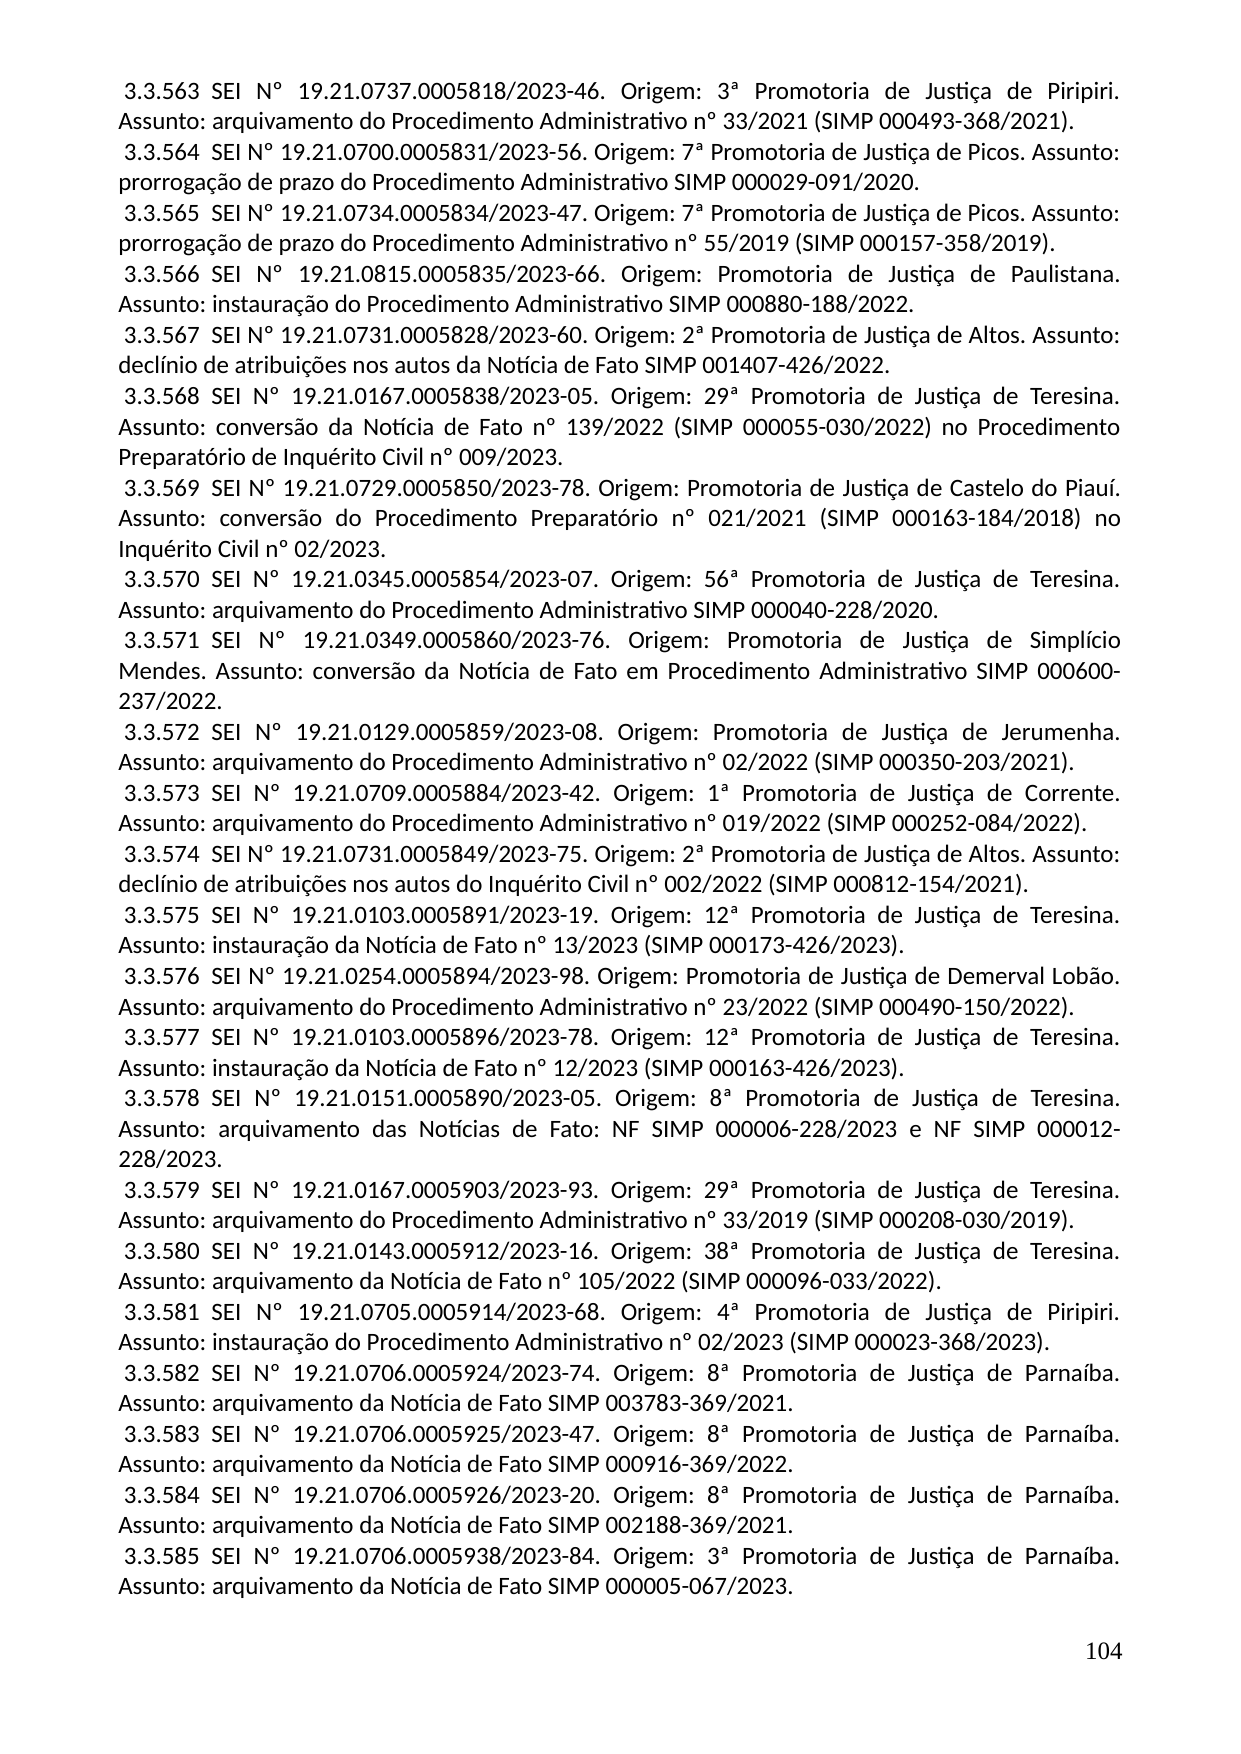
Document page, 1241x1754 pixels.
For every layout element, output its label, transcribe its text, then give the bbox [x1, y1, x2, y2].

list SEI Nº 19.21.0729.0005850/2023-78. Origem: Promotoria de Justiça de Castelo do Piauí. Assunto: conversão do Procedimento Preparatório nº 021/2021 (SIMP 000163-184/2018) no Inquérito Civil nº 02/2023. [118, 472, 1122, 563]
list SEI Nº 19.21.0345.0005854/2023-07. Origem: 56ª Promotoria de Justiça de Teresina. Assunto: arquivamento do Procedimento Administrativo SIMP 000040-228/2020. [118, 563, 1122, 624]
list SEI Nº 19.21.0349.0005860/2023-76. Origem: Promotoria de Justiça de Simplício Mendes. Assunto: conversão da Notícia de Fato em Procedimento Administrativo SIMP 000600-237/2022. [118, 624, 1122, 716]
list SEI Nº 19.21.0737.0005818/2023-46. Origem: 3ª Promotoria de Justiça de Piripiri. Assunto: arquivamento do Procedimento Administrativo nº 33/2021 (SIMP 000493-368/2021). [118, 75, 1122, 136]
list SEI Nº 19.21.0706.0005925/2023-47. Origem: 8ª Promotoria de Justiça de Parnaíba. Assunto: arquivamento da Notícia de Fato SIMP 000916-369/2022. [118, 1418, 1122, 1479]
list SEI Nº 19.21.0731.0005849/2023-75. Origem: 2ª Promotoria de Justiça de Altos. Assunto: declínio de atribuições nos autos do Inquérito Civil nº 002/2022 (SIMP 000812-154/2021). [118, 838, 1122, 899]
list SEI Nº 19.21.0167.0005903/2023-93. Origem: 29ª Promotoria de Justiça de Teresina. Assunto: arquivamento do Procedimento Administrativo nº 33/2019 (SIMP 000208-030/2019). [118, 1174, 1122, 1235]
list SEI Nº 19.21.0706.0005924/2023-74. Origem: 8ª Promotoria de Justiça de Parnaíba. Assunto: arquivamento da Notícia de Fato SIMP 003783-369/2021. [118, 1357, 1122, 1418]
list SEI Nº 19.21.0700.0005831/2023-56. Origem: 7ª Promotoria de Justiça de Picos. Assunto: prorrogação de prazo do Procedimento Administrativo SIMP 000029-091/2020. [118, 136, 1122, 197]
list SEI Nº 19.21.0705.0005914/2023-68. Origem: 4ª Promotoria de Justiça de Piripiri. Assunto: instauração do Procedimento Administrativo nº 02/2023 (SIMP 000023-368/2023). [118, 1296, 1122, 1357]
list SEI Nº 19.21.0731.0005828/2023-60. Origem: 2ª Promotoria de Justiça de Altos. Assunto: declínio de atribuições nos autos da Notícia de Fato SIMP 001407-426/2022. [118, 319, 1122, 380]
list SEI Nº 19.21.0815.0005835/2023-66. Origem: Promotoria de Justiça de Paulistana. Assunto: instauração do Procedimento Administrativo SIMP 000880-188/2022. [118, 258, 1122, 319]
list SEI Nº 19.21.0709.0005884/2023-42. Origem: 1ª Promotoria de Justiça de Corrente. Assunto: arquivamento do Procedimento Administrativo nº 019/2022 (SIMP 000252-084/2022). [118, 777, 1122, 838]
list SEI Nº 19.21.0734.0005834/2023-47. Origem: 7ª Promotoria de Justiça de Picos. Assunto: prorrogação de prazo do Procedimento Administrativo nº 55/2019 (SIMP 000157-358/2019). [118, 197, 1122, 258]
list SEI Nº 19.21.0151.0005890/2023-05. Origem: 8ª Promotoria de Justiça de Teresina. Assunto: arquivamento das Notícias de Fato: NF SIMP 000006-228/2023 e NF SIMP 000012-228/2023. [118, 1082, 1122, 1174]
list SEI Nº 19.21.0129.0005859/2023-08. Origem: Promotoria de Justiça de Jerumenha. Assunto: arquivamento do Procedimento Administrativo nº 02/2022 (SIMP 000350-203/2021). [118, 716, 1122, 777]
list SEI Nº 19.21.0103.0005891/2023-19. Origem: 12ª Promotoria de Justiça de Teresina. Assunto: instauração da Notícia de Fato nº 13/2023 (SIMP 000173-426/2023). [118, 899, 1122, 960]
list SEI Nº 19.21.0167.0005838/2023-05. Origem: 29ª Promotoria de Justiça de Teresina. Assunto: conversão da Notícia de Fato nº 139/2022 (SIMP 000055-030/2022) no Procedimento Preparatório de Inquérito Civil nº 009/2023. [118, 380, 1122, 472]
list SEI Nº 19.21.0103.0005896/2023-78. Origem: 12ª Promotoria de Justiça de Teresina. Assunto: instauração da Notícia de Fato nº 12/2023 (SIMP 000163-426/2023). [118, 1021, 1122, 1082]
list SEI Nº 19.21.0706.0005938/2023-84. Origem: 3ª Promotoria de Justiça de Parnaíba. Assunto: arquivamento da Notícia de Fato SIMP 000005-067/2023. [118, 1540, 1122, 1601]
list SEI Nº 19.21.0254.0005894/2023-98. Origem: Promotoria de Justiça de Demerval Lobão. Assunto: arquivamento do Procedimento Administrativo nº 23/2022 (SIMP 000490-150/2022). [118, 960, 1122, 1021]
list SEI Nº 19.21.0706.0005926/2023-20. Origem: 8ª Promotoria de Justiça de Parnaíba. Assunto: arquivamento da Notícia de Fato SIMP 002188-369/2021. [118, 1479, 1122, 1540]
list SEI Nº 19.21.0143.0005912/2023-16. Origem: 38ª Promotoria de Justiça de Teresina. Assunto: arquivamento da Notícia de Fato nº 105/2022 (SIMP 000096-033/2022). [118, 1235, 1122, 1296]
